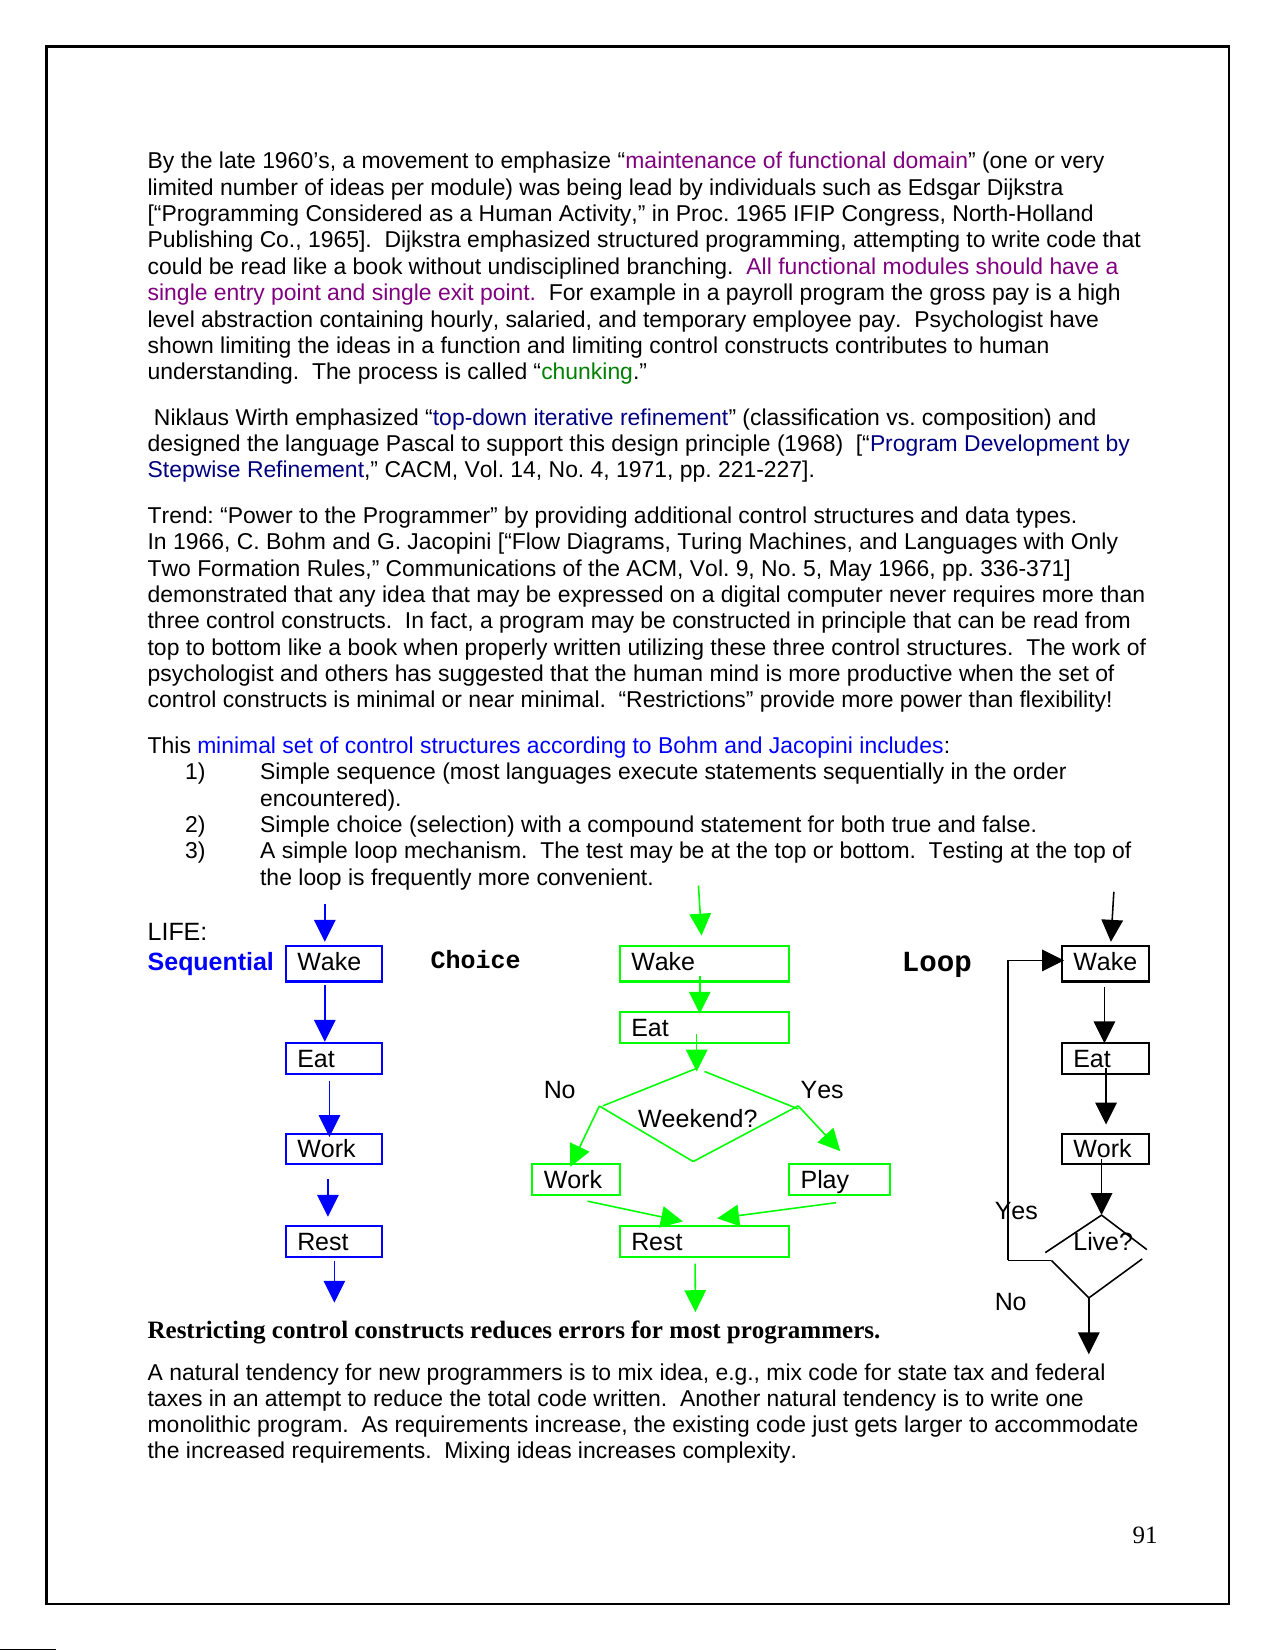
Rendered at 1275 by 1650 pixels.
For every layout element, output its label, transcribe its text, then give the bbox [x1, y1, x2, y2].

table_cell [419, 1104, 532, 1132]
table_cell [383, 1042, 419, 1073]
table_cell [1062, 1104, 1149, 1132]
table_cell [701, 983, 789, 1011]
table_header [1062, 916, 1149, 945]
table_cell [620, 1194, 789, 1225]
table_cell [695, 1133, 789, 1163]
table_cell [1062, 1075, 1105, 1104]
table_cell [1081, 1287, 1101, 1296]
table_cell [589, 1108, 620, 1132]
table_cell [1103, 1194, 1149, 1225]
table_cell [983, 1042, 1007, 1073]
table_header [983, 916, 1062, 945]
table_cell [649, 1133, 743, 1160]
table_cell [620, 1210, 660, 1225]
table_cell [1009, 1104, 1062, 1132]
table_cell Wake [621, 947, 788, 980]
table_cell [286, 1011, 324, 1042]
table_cell [419, 1011, 532, 1042]
table_cell [1009, 1163, 1062, 1194]
table_cell [983, 1163, 1007, 1194]
table_cell Work [287, 1135, 381, 1163]
table_cell [382, 1073, 419, 1104]
table_cell [1102, 1165, 1149, 1194]
table_cell [605, 1104, 620, 1116]
table_cell [790, 945, 890, 980]
table_cell [620, 1133, 692, 1163]
table_cell [1062, 1194, 1100, 1225]
table_cell [532, 945, 619, 980]
table_cell [532, 1196, 620, 1225]
table_cell [382, 1104, 419, 1132]
table_cell [136, 1042, 285, 1073]
table_cell [790, 1225, 890, 1256]
table_cell [382, 1287, 419, 1315]
table_cell [136, 980, 286, 1011]
table_cell [1009, 961, 1061, 980]
table_cell [286, 1258, 382, 1287]
table_cell [419, 1194, 532, 1225]
table_cell [740, 1210, 789, 1225]
table_cell Wake [1063, 947, 1148, 980]
table_cell Live? [1062, 1225, 1149, 1256]
table_cell Eat [287, 1044, 381, 1073]
table_cell [383, 945, 419, 980]
table_cell Yes [1009, 1194, 1062, 1225]
table_cell [1062, 1011, 1104, 1042]
table_cell [789, 980, 890, 1011]
table_cell [789, 1109, 820, 1132]
table_cell [789, 1287, 890, 1315]
table_cell [1009, 980, 1062, 1011]
table_cell [891, 1163, 983, 1194]
table_cell [983, 980, 1007, 1011]
table_cell [286, 1075, 382, 1104]
text Restricting control constructs reduces errors for most programmers. [147, 1315, 1088, 1344]
table_cell Loop [890, 945, 983, 980]
table_cell [789, 1133, 890, 1163]
table_cell [532, 1225, 619, 1256]
table_cell [890, 1287, 983, 1315]
table_cell [419, 1042, 532, 1073]
table_cell Eat [621, 1013, 788, 1042]
table_cell [1062, 1256, 1149, 1287]
table_cell [136, 1073, 286, 1104]
text This minimal set of control structures according to Bohm and Jacopini includes: [147, 732, 1158, 758]
table_cell [532, 1104, 602, 1132]
table_cell [382, 980, 419, 1011]
list Simple sequence (most languages execute statements sequentially in the order encountered). [185, 758, 1158, 811]
table_cell [1009, 1225, 1062, 1256]
table_cell [620, 1044, 696, 1073]
table_cell [1009, 1256, 1062, 1268]
table_cell Yes [983, 1194, 1007, 1225]
table_cell [890, 1133, 983, 1163]
table_cell [383, 1133, 419, 1163]
table_cell [330, 1104, 382, 1132]
table_cell [1009, 1073, 1062, 1104]
table_header [286, 916, 382, 945]
table_cell [890, 1194, 983, 1225]
table_cell [620, 1258, 789, 1287]
table_cell [890, 1256, 983, 1287]
table_cell [419, 1163, 531, 1194]
table_cell [983, 1104, 1007, 1132]
table_cell [136, 1287, 286, 1315]
table_header [789, 916, 890, 945]
table_cell Work [533, 1165, 619, 1194]
table_cell [383, 1225, 419, 1256]
table_cell [983, 945, 1061, 980]
table_cell Rest [287, 1227, 381, 1256]
table_cell [136, 1133, 285, 1163]
table_cell [620, 983, 699, 1011]
table_cell [419, 1133, 532, 1163]
table_cell [382, 1011, 419, 1042]
table_cell [621, 1163, 788, 1194]
table_cell [789, 1196, 890, 1225]
table_cell [1009, 1133, 1061, 1163]
table_cell [713, 1073, 789, 1103]
table_cell Work [1063, 1135, 1148, 1163]
table_cell [789, 1256, 890, 1287]
table_cell [890, 1042, 983, 1073]
table_cell Choice [419, 945, 532, 980]
table_cell No [983, 1287, 1062, 1315]
list Simple choice (selection) with a compound statement for both true and false. [185, 811, 1158, 837]
table_cell [620, 1073, 680, 1097]
table_cell [690, 1044, 789, 1073]
text In 1966, C. Bohm and G. Jacopini [“Flow Diagrams, Turing Machines, and Languages with Only Two Formation Rules,” Communications of the ACM, Vol. 9, No. 5, May 1966, pp. 336-371] demonstrated that any idea that may be expressed on a digital computer never requires more than three control constructs. In fact, a program may be constructed in principle that can be read from top to bottom like a book when properly written utilizing these three control structures. The work of psychologist and others has suggested that the human mind is more productive when the set of control constructs is minimal or near minimal. “Restrictions” provide more power than flexibility! [147, 528, 1158, 713]
table_cell Play [790, 1165, 889, 1194]
table_cell [532, 980, 620, 1011]
table_header [419, 916, 532, 945]
table_cell [382, 1163, 419, 1194]
table_cell [419, 1287, 532, 1315]
table_cell Yes [789, 1073, 890, 1104]
table_cell [532, 1287, 620, 1315]
text Niklaus Wirth emphasized “top-down iterative refinement” (classification vs. composition) and designed the language Pascal to support this design principle (1968) [“Program Development by Stepwise Refinement,” CACM, Vol. 14, No. 4, 1971, pp. 221-227]. [147, 404, 1158, 483]
table_cell [890, 980, 983, 1011]
table_cell [983, 1256, 1062, 1287]
table_cell [532, 1042, 620, 1073]
table_cell [1009, 1042, 1061, 1073]
table_cell Weekend? [620, 1104, 789, 1132]
table_cell [419, 1225, 532, 1256]
table_cell [1107, 1075, 1149, 1104]
table_cell [790, 1011, 890, 1042]
table_cell [419, 980, 532, 1011]
table_cell Wake [287, 947, 381, 980]
table_cell [1062, 1287, 1088, 1315]
text A natural tendency for new programmers is to mix idea, e.g., mix code for state tax and federal taxes in an attempt to reduce the total code written. Another natural tendency is to write one monolithic program. As requirements increase, the existing code just gets larger to accommodate the increased requirements. Mixing ideas increases complexity. [147, 1358, 1158, 1464]
table_cell [890, 1011, 983, 1042]
table_header [620, 916, 789, 945]
table_cell [1090, 1287, 1149, 1315]
table_cell [1090, 1217, 1111, 1225]
table_cell [419, 1256, 532, 1287]
text By the late 1960’s, a movement to emphasize “maintenance of functional domain” (one or very limited number of ideas per module) was being lead by individuals such as Edsgar Dijkstra [“Programming Considered as a Human Activity,” in Proc. 1965 IFIP Congress, North-Holland Publishing Co., 1965]. Dijkstra emphasized structured programming, attempting to write code that could be read like a book without undisciplined branching. All functional modules should have a single entry point and single exit point. For example in a payroll program the gross pay is a high level abstraction containing hourly, salaried, and temporary employee pay. Psychologist have shown limiting the ideas in a function and limiting control constructs contributes to human understanding. The process is called “chunking.” [147, 147, 1158, 384]
table_cell [286, 983, 382, 1011]
table_cell [136, 1194, 286, 1225]
table_cell [382, 1194, 419, 1225]
table_cell No [532, 1073, 620, 1104]
table_cell [577, 1133, 620, 1163]
text [1090, 1315, 1158, 1344]
table_cell [791, 1104, 890, 1132]
table_cell [890, 1073, 983, 1104]
table_cell [789, 1042, 890, 1073]
table_cell [1062, 983, 1149, 1011]
table_cell [620, 1287, 789, 1315]
table_cell [620, 1073, 781, 1104]
table_cell [1062, 1274, 1075, 1287]
table_cell [136, 1104, 286, 1132]
table_cell [136, 1256, 286, 1287]
table_cell [286, 1194, 382, 1225]
table_cell [532, 1133, 585, 1163]
table_cell Sequential [136, 945, 285, 980]
table_cell [136, 1225, 285, 1256]
table_cell [136, 1011, 286, 1042]
table_cell Eat [1063, 1044, 1148, 1073]
list A simple loop mechanism. The test may be at the top or bottom. Testing at the top of the loop is frequently more convenient. [185, 837, 1158, 890]
table_cell [983, 1073, 1007, 1104]
table_cell [1105, 1011, 1149, 1042]
table_cell [890, 1225, 983, 1256]
table_cell [1062, 1165, 1101, 1194]
table_cell [286, 1287, 382, 1315]
table_cell [419, 1073, 532, 1104]
table_header [532, 916, 620, 945]
table_cell [890, 1104, 983, 1132]
table_cell [1009, 1011, 1062, 1042]
table_cell [532, 1256, 620, 1287]
table_cell [983, 1225, 1007, 1256]
table_cell [983, 1011, 1007, 1042]
table_cell [532, 1011, 619, 1042]
table_header [382, 916, 419, 945]
table_cell Rest [621, 1227, 788, 1256]
table_cell [286, 1165, 382, 1194]
table_cell [382, 1256, 419, 1287]
table_header [890, 916, 983, 945]
text Trend: “Power to the Programmer” by providing additional control structures and data types. [147, 502, 1158, 528]
table_cell [983, 1133, 1007, 1163]
table_cell [136, 1163, 286, 1194]
table_cell [286, 1104, 329, 1132]
table_header LIFE: [136, 916, 286, 945]
table_cell [326, 1011, 382, 1042]
